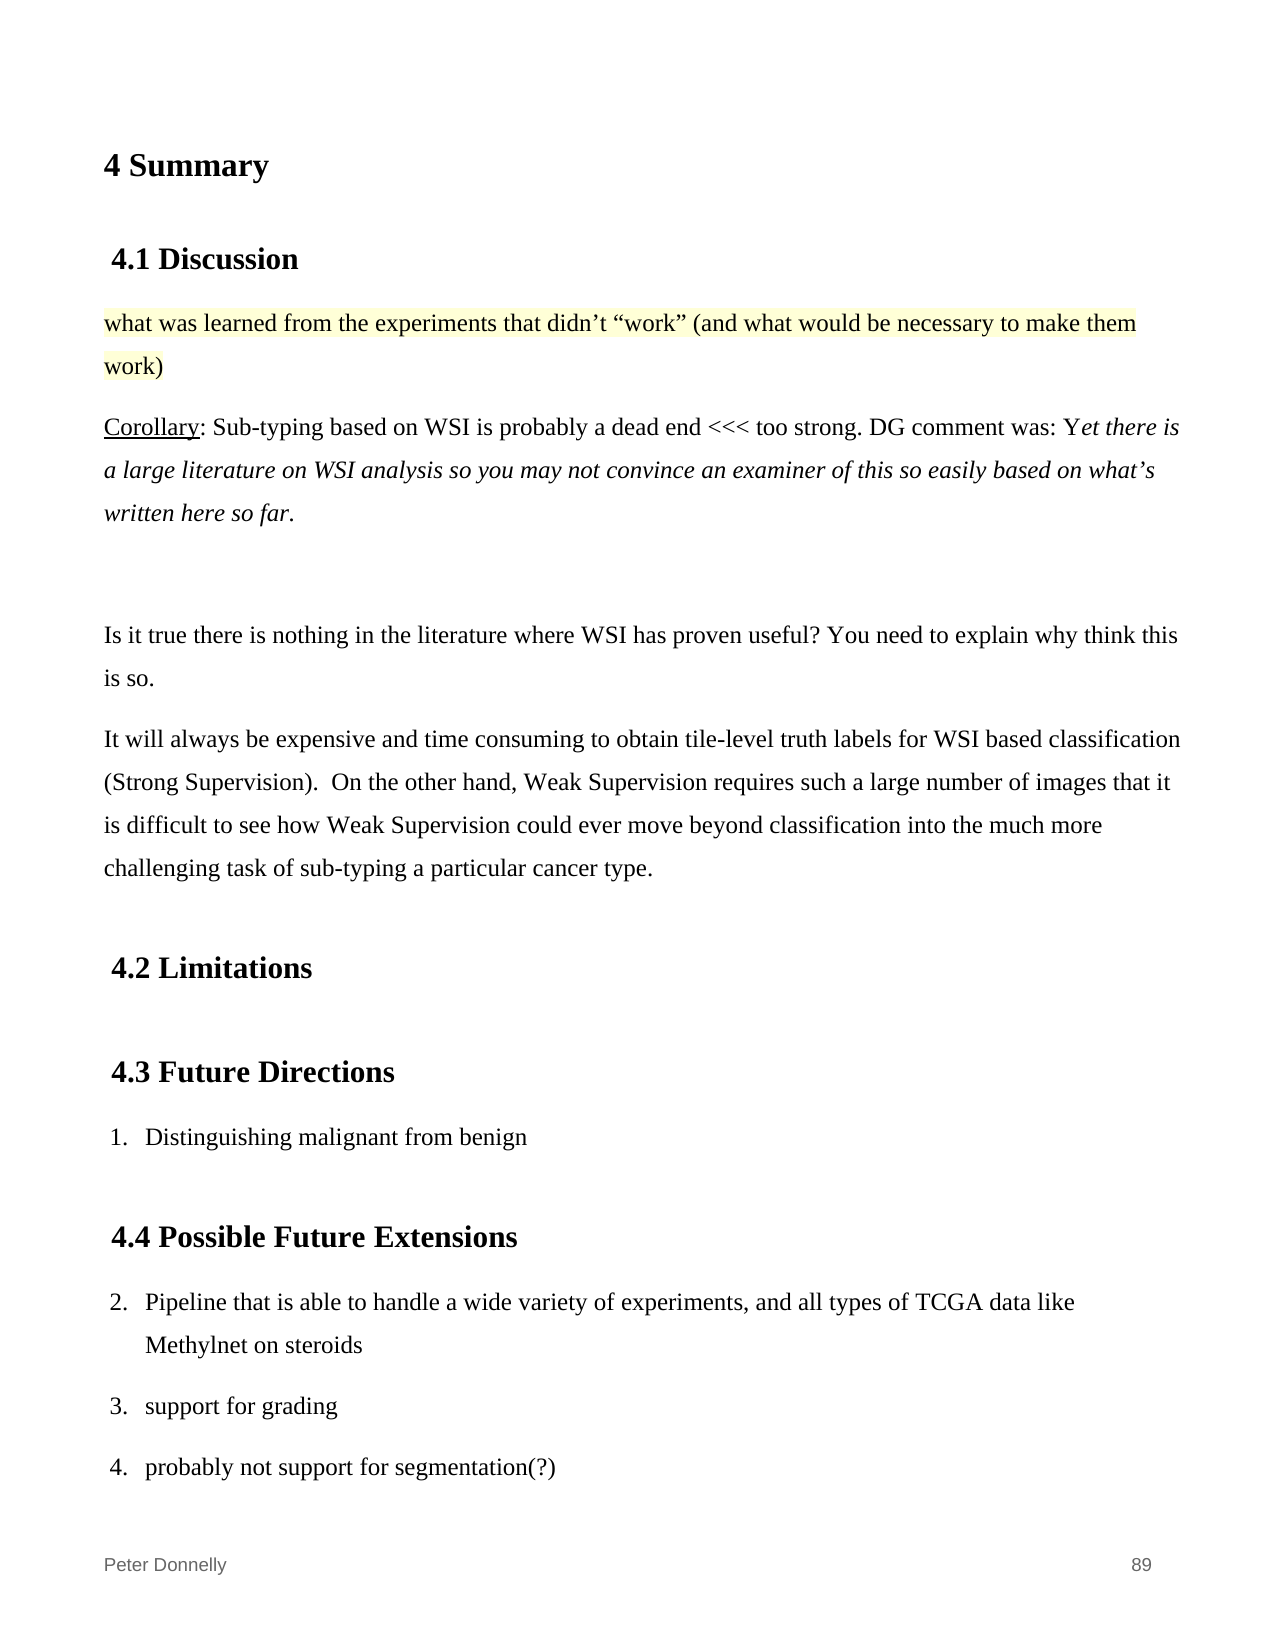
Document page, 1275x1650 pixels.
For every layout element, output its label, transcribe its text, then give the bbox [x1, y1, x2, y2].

text Corollary: Sub-typing based on WSI is probably a dead end <<< too strong. DG comment was: Yet there is a large literature on WSI analysis so you may not convince an examiner of this so easily based on what’s written here so far. [103, 412, 1181, 527]
subtitle Discussion [103, 240, 1181, 276]
text It will always be expensive and time consuming to obtain tile-level truth labels for WSI based classification (Strong Supervision). On the other hand, Weak Supervision requires such a large number of images that it is difficult to see how Weak Supervision could ever move beyond classification into the much more challenging task of sub-typing a particular cancer type. [103, 724, 1181, 882]
subtitle Possible Future Extensions [103, 1218, 1181, 1254]
subtitle Future Directions [103, 1054, 1181, 1089]
list support for grading [109, 1391, 1181, 1419]
list probably not support for segmentation(?) [109, 1452, 1181, 1480]
text Is it true there is nothing in the literature where WSI has proven useful? You need to explain why think this is so. [103, 620, 1181, 692]
text what was learned from the experiments that didn’t “work” (and what would be necessary to make them work) [103, 308, 1181, 380]
list Distinguishing malignant from benign [109, 1122, 1181, 1151]
list Pipeline that is able to handle a wide variety of experiments, and all types of TCGA data like Methylnet on steroids [109, 1287, 1181, 1359]
subtitle Summary [103, 145, 1181, 183]
subtitle Limitations [103, 950, 1181, 986]
